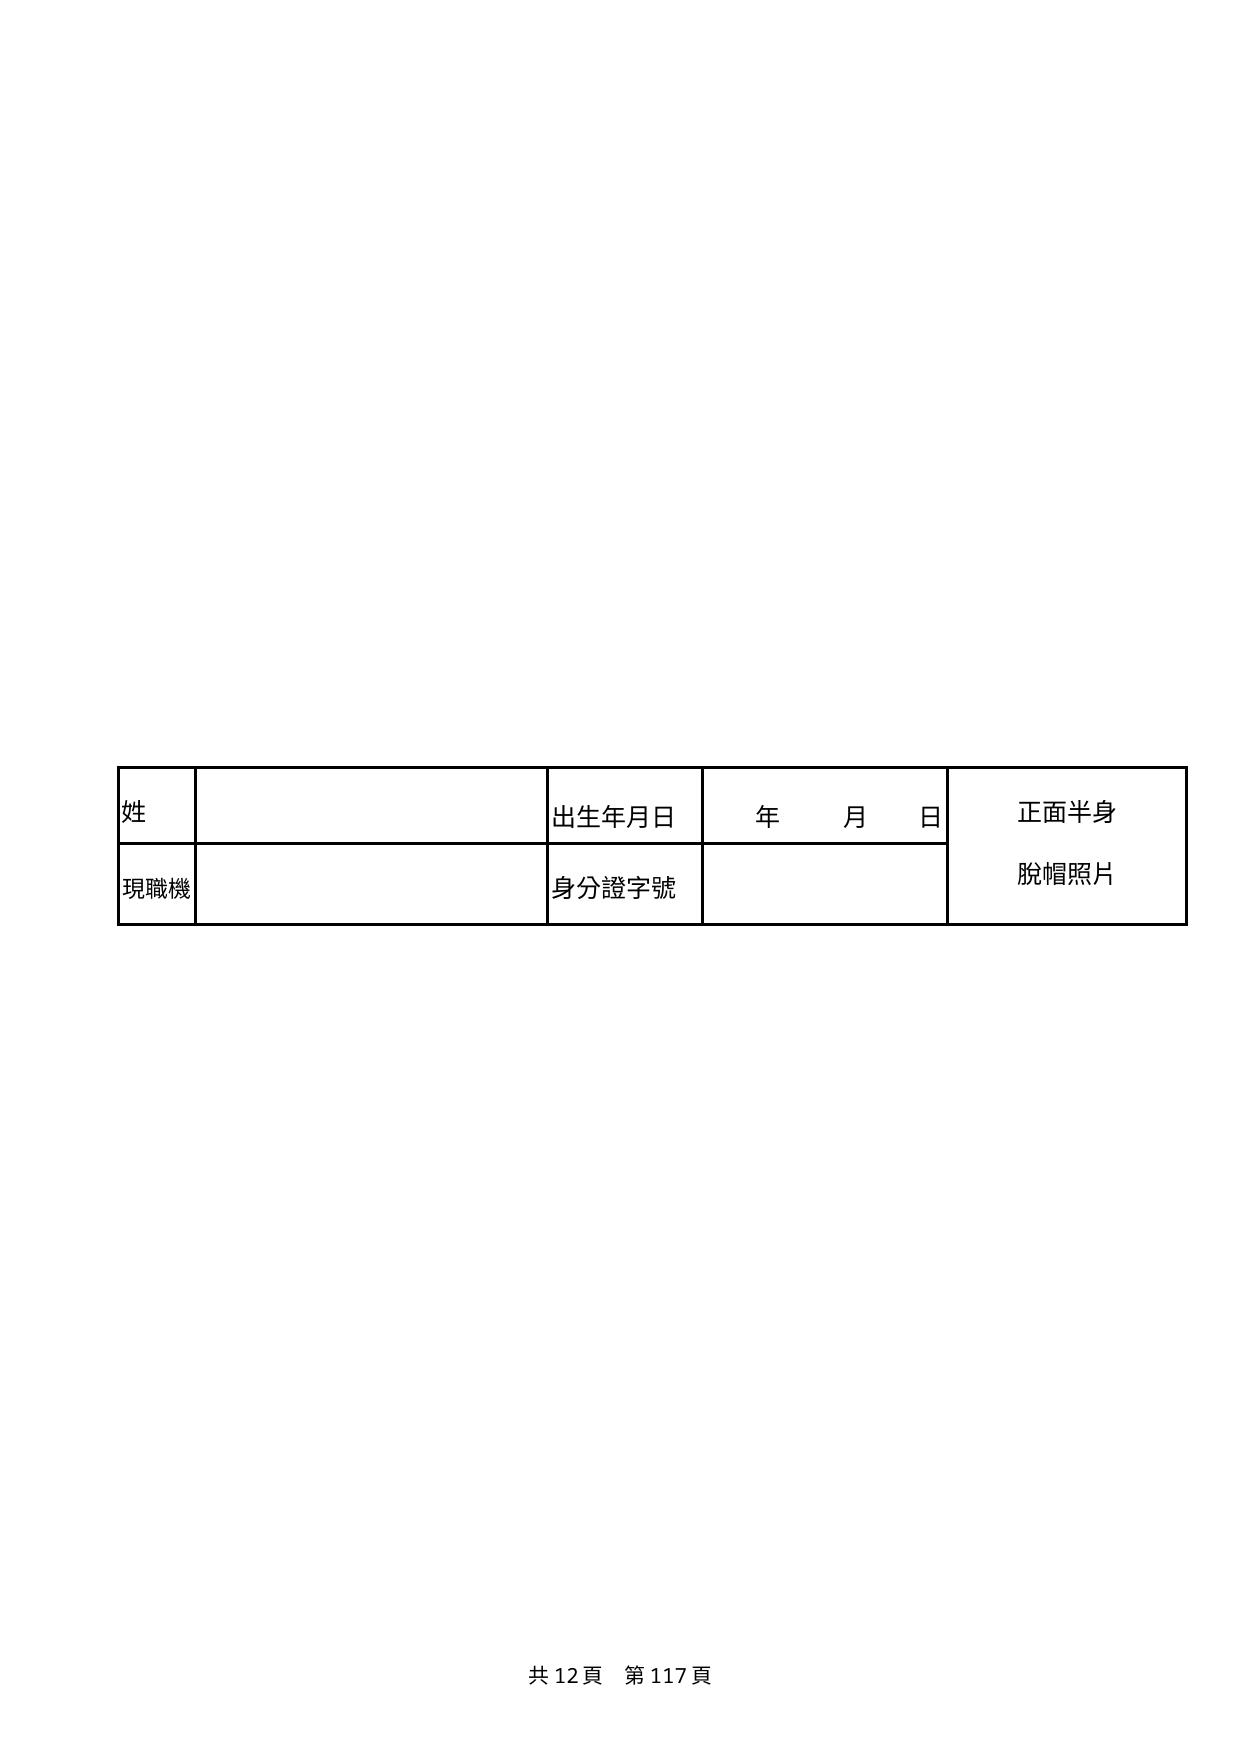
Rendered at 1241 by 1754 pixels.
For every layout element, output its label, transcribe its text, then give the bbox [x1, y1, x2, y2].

table_header 正面半身 脫帽照片 [949, 769, 1185, 923]
table_cell 身分證字號 [549, 845, 701, 923]
table_header 出生年月日 [549, 769, 701, 842]
table_header [197, 769, 546, 842]
table_header 姓 名 [120, 769, 194, 842]
table_cell [197, 845, 546, 923]
table_cell [704, 845, 946, 923]
table_cell 現職機關學校 [120, 845, 194, 923]
table_header 年 月 日 [704, 769, 946, 842]
